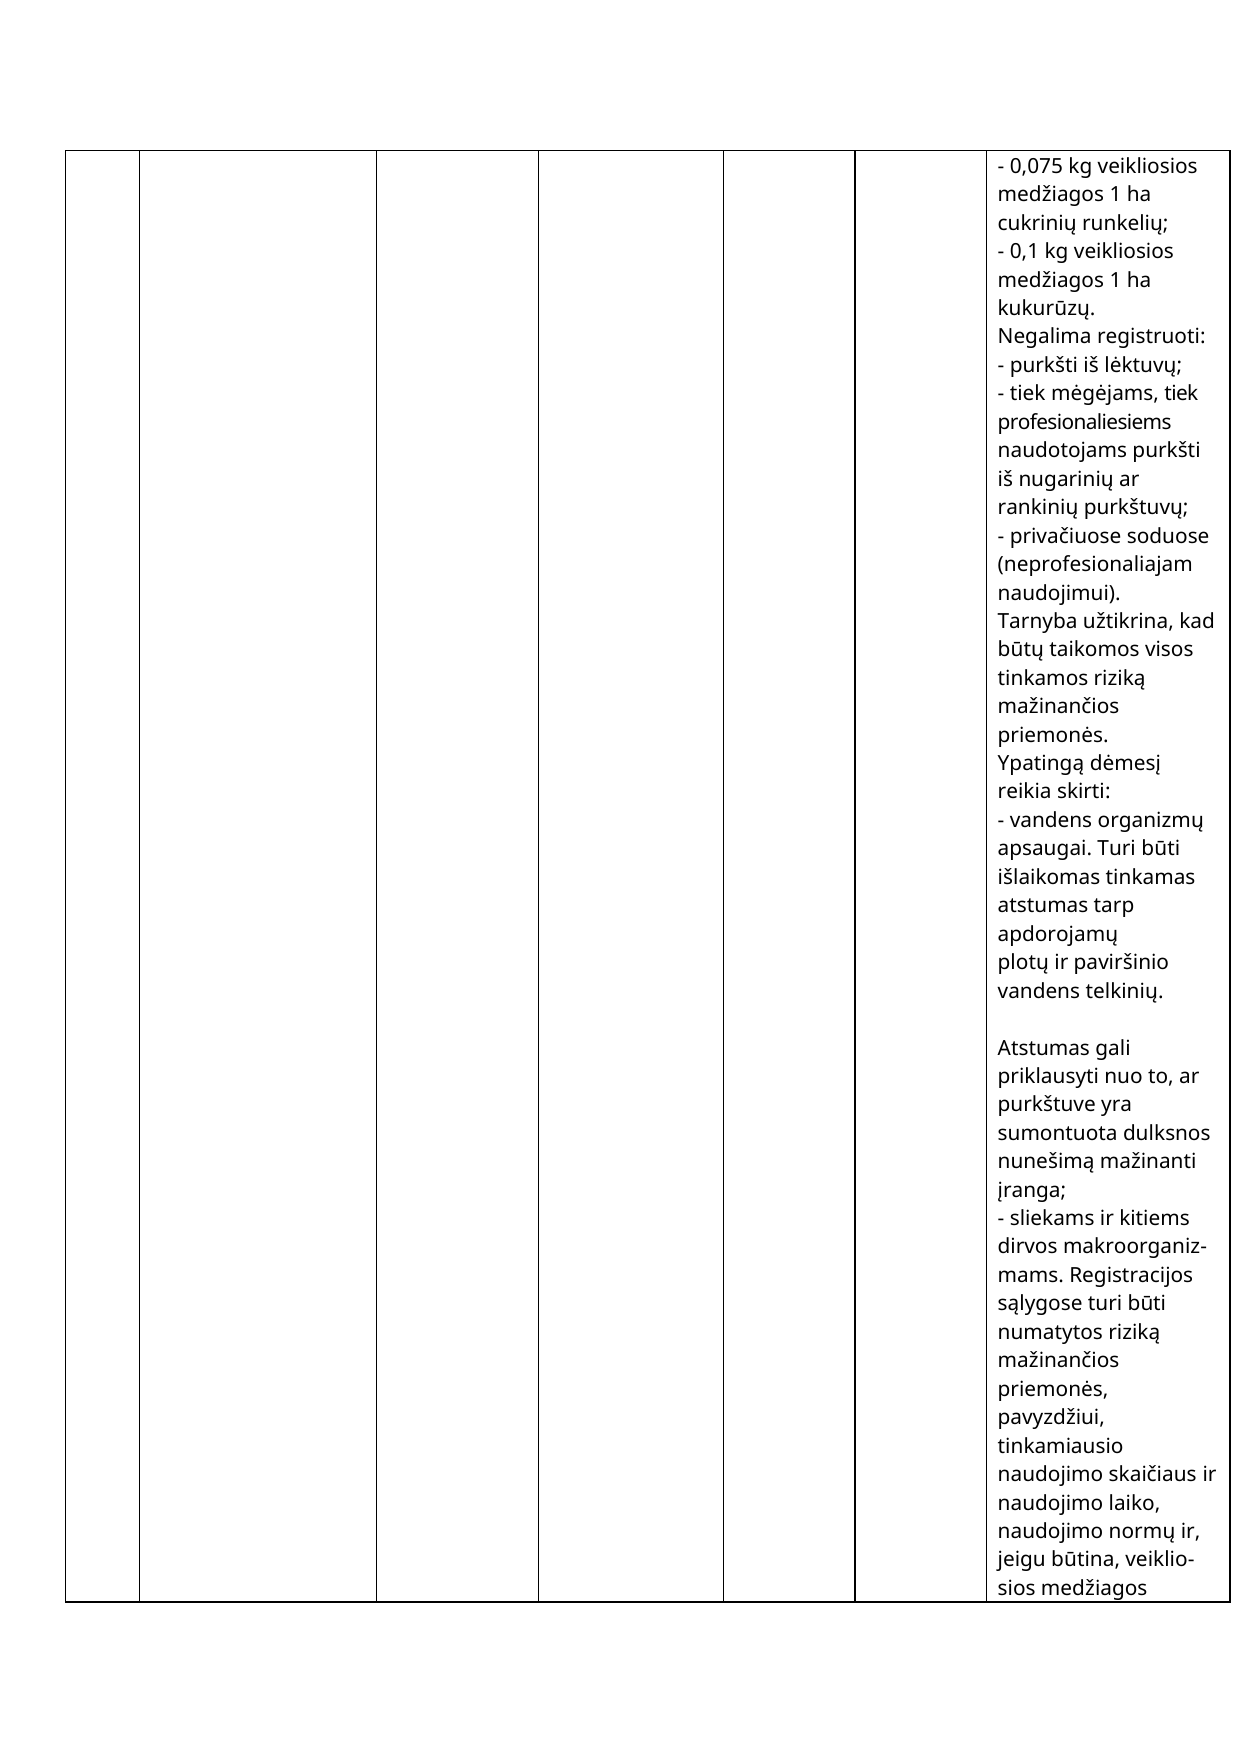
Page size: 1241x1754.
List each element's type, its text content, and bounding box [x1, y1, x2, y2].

table_cell [66, 151, 139, 1601]
table_cell [377, 151, 538, 1601]
table_cell [724, 151, 854, 1601]
table_cell [539, 151, 723, 1601]
table_cell - 0,075 kg veikliosios medžiagos 1 ha cukrinių runkelių; - 0,1 kg veikliosios medžiagos 1 ha kukurūzų. Negalima registruoti: - purkšti iš lėktuvų; - tiek mėgėjams, tiek profesionaliesiems naudotojams purkšti iš nugarinių ar rankinių purkštuvų; - privačiuose soduose (neprofesionaliajam naudojimui). Tarnyba užtikrina, kad būtų taikomos visos tinkamos riziką mažinančios priemonės. Ypatingą dėmesį reikia skirti: - vandens organizmų apsaugai. Turi būti išlaikomas tinkamas atstumas tarp apdorojamų plotų ir paviršinio vandens telkinių. Atstumas gali priklausyti nuo to, ar purkštuve yra sumontuota dulksnos nunešimą mažinanti įranga; - sliekams ir kitiems dirvos makroorganiz­mams. Registracijos sąlygose turi būti numaty­tos riziką mažinančios priemonės, pavyzdžiui, tinkamiausio naudojimo skaičiaus ir naudojimo laiko, naudojimo normų ir, jeigu būtina, veiklio­sios medžiagos [987, 151, 1229, 1601]
table_cell [140, 151, 376, 1601]
table_cell [856, 151, 986, 1601]
